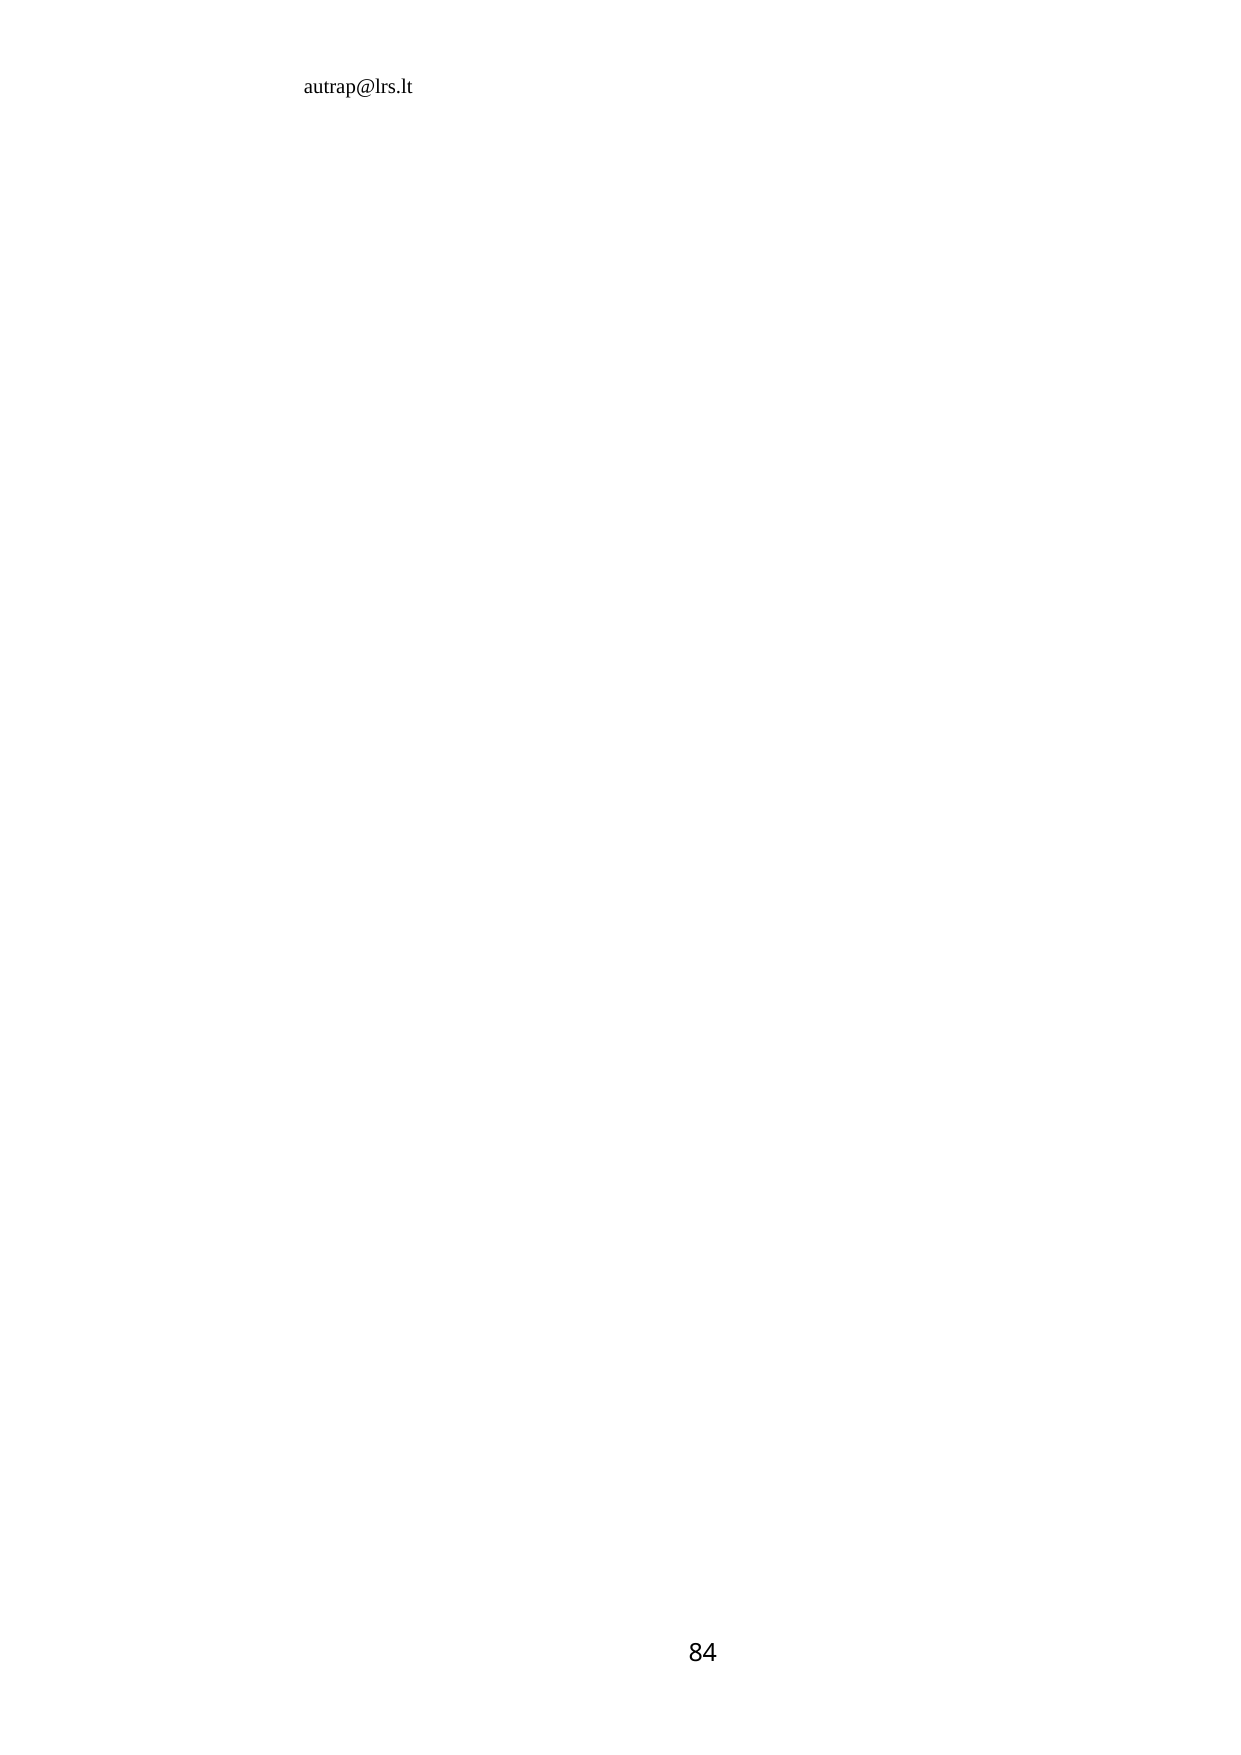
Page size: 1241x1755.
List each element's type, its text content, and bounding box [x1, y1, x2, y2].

text autrap@lrs.lt [210, 73, 1120, 98]
